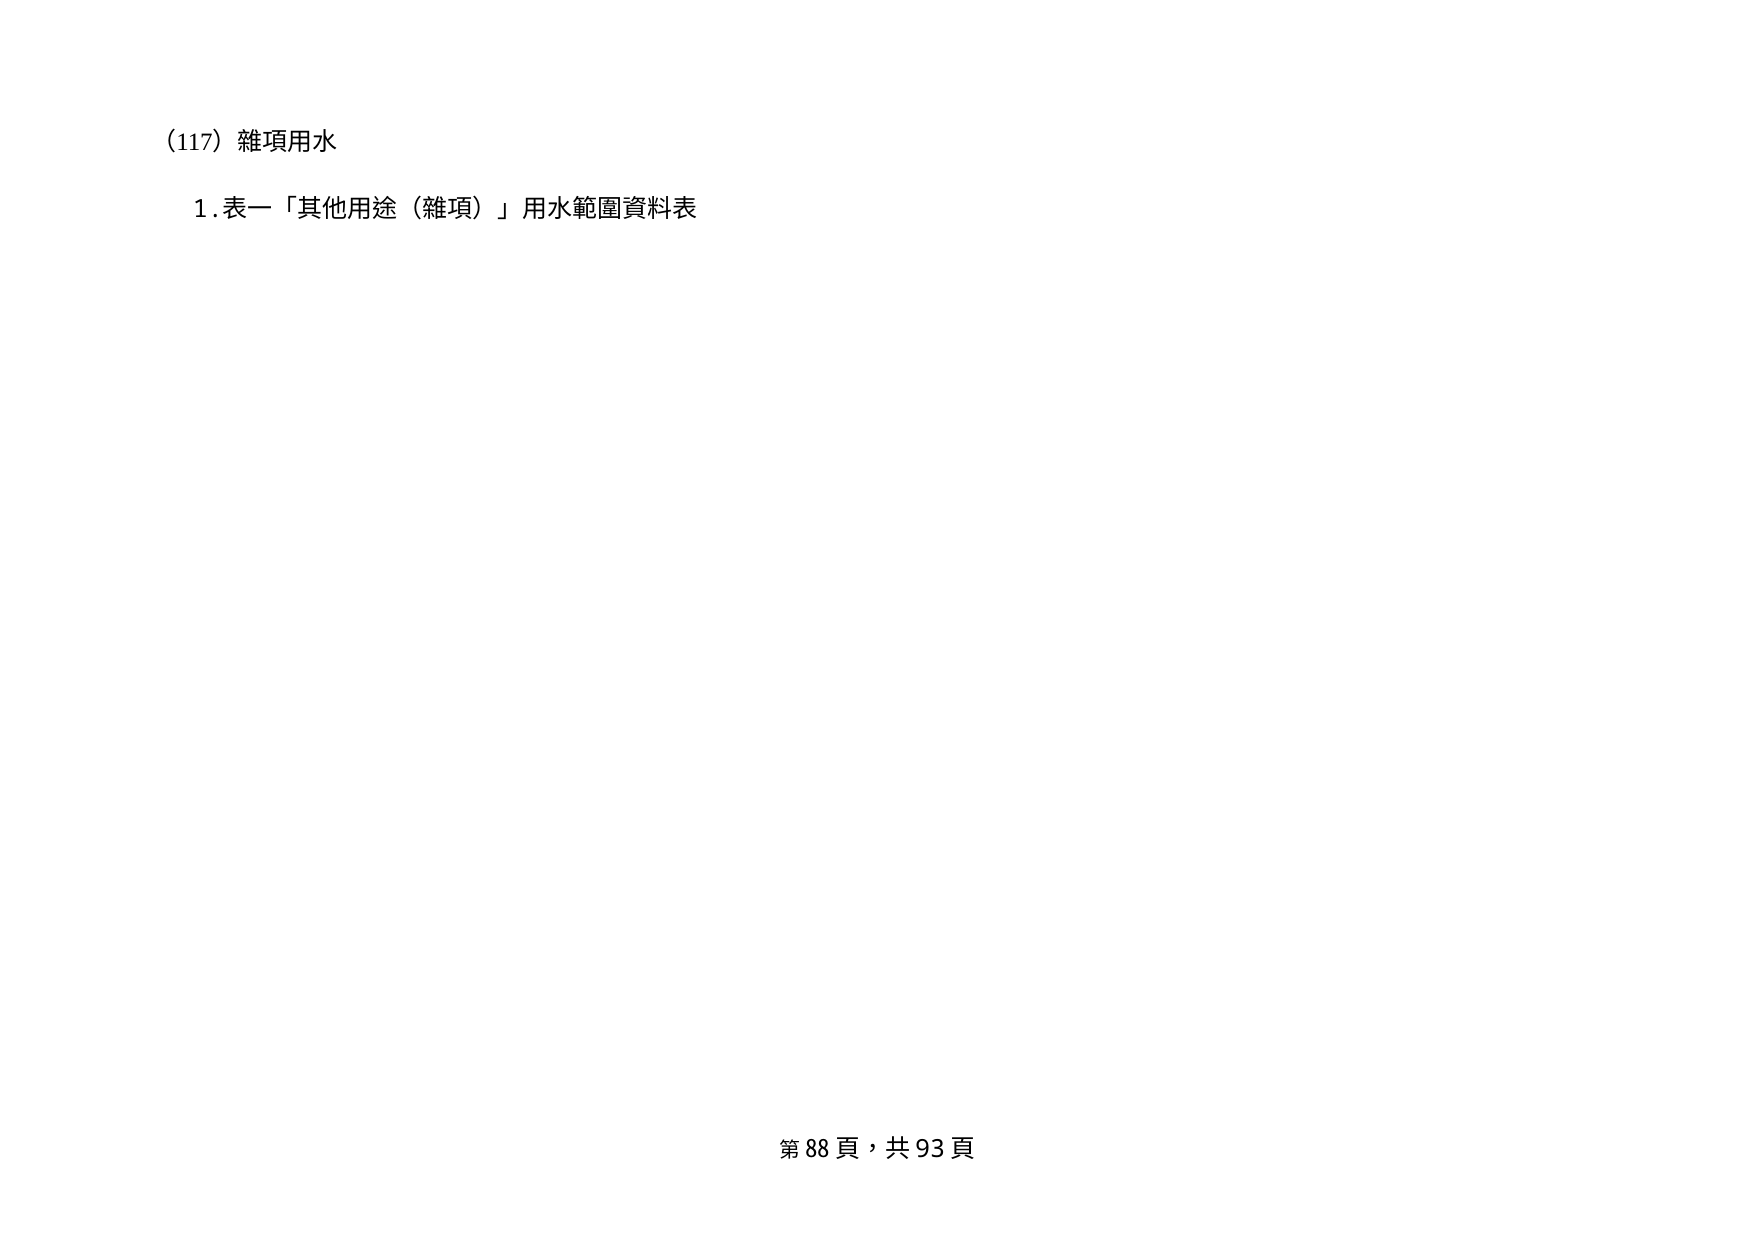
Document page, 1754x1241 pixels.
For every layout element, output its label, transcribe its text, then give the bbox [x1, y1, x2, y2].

subtitle 雜項用水 [237, 122, 1679, 158]
subtitle 表一「其他用途（雜項）」用水範圍資料表 [223, 188, 1679, 225]
